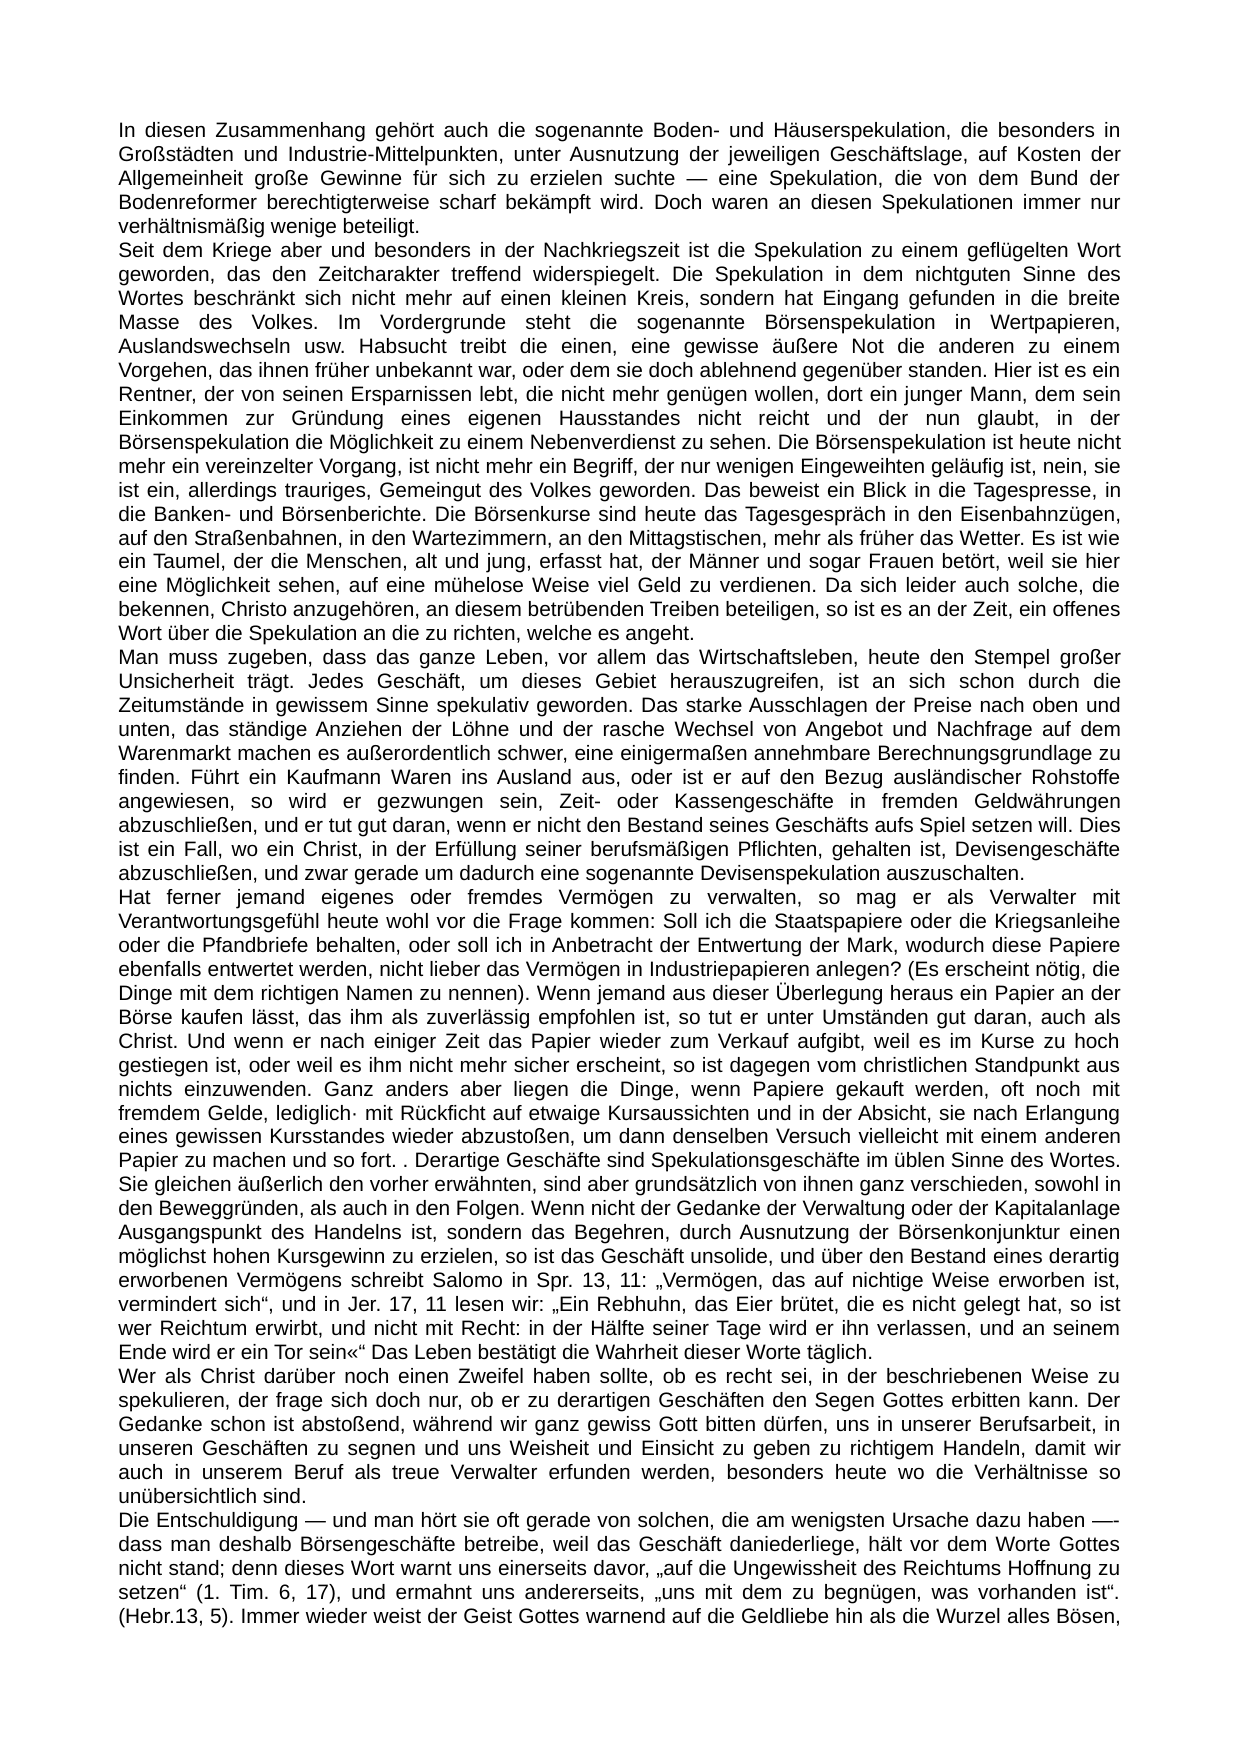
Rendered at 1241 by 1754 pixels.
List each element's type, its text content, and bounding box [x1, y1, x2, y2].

text Hat ferner jemand eigenes oder fremdes Vermögen zu verwalten, so mag er als Verwalter mit Verantwortungsgefühl heute wohl vor die Frage kommen: Soll ich die Staatspapiere oder die Kriegsanleihe oder die Pfandbriefe behalten, oder soll ich in Anbetracht der Entwertung der Mark, wodurch diese Papiere ebenfalls entwertet werden, nicht lieber das Vermögen in Industriepapieren anlegen? (Es erscheint nötig, die Dinge mit dem richtigen Namen zu nennen). Wenn jemand aus dieser Überlegung heraus ein Papier an der Börse kaufen lässt, das ihm als zuverlässig empfohlen ist, so tut er unter Umständen gut daran, auch als Christ. Und wenn er nach einiger Zeit das Papier wieder zum Verkauf aufgibt, weil es im Kurse zu hoch gestiegen ist, oder weil es ihm nicht mehr sicher erscheint, so ist dagegen vom christlichen Standpunkt aus nichts einzuwenden. Ganz anders aber liegen die Dinge, wenn Papiere gekauft werden, oft noch mit fremdem Gelde, lediglich· mit Rückficht auf etwaige Kursaussichten und in der Absicht, sie nach Erlangung eines gewissen Kursstandes wieder abzustoßen, um dann denselben Versuch vielleicht mit einem anderen Papier zu machen und so fort. . Derartige Geschäfte sind Spekulationsgeschäfte im üblen Sinne des Wortes. Sie gleichen äußerlich den vorher erwähnten, sind aber grundsätzlich von ihnen ganz verschieden, sowohl in den Beweggründen, als auch in den Folgen. Wenn nicht der Gedanke der Verwaltung oder der Kapitalanlage Ausgangspunkt des Handelns ist, sondern das Begehren, durch Ausnutzung der Börsenkonjunktur einen möglichst hohen Kursgewinn zu erzielen, so ist das Geschäft unsolide, und über den Bestand eines derartig erworbenen Vermögens schreibt Salomo in Spr. 13, 11: „Vermögen, das auf nichtige Weise erworben ist, vermindert sich“, und in Jer. 17, 11 lesen wir: „Ein Rebhuhn, das Eier brütet, die es nicht gelegt hat, so ist wer Reichtum erwirbt, und nicht mit Recht: in der Hälfte seiner Tage wird er ihn verlassen, und an seinem Ende wird er ein Tor sein«“ Das Leben bestätigt die Wahrheit dieser Worte täglich. [118, 885, 1122, 1364]
text Wer als Christ darüber noch einen Zweifel haben sollte, ob es recht sei, in der beschriebenen Weise zu spekulieren, der frage sich doch nur, ob er zu derartigen Geschäften den Segen Gottes erbitten kann. Der Gedanke schon ist abstoßend, während wir ganz gewiss Gott bitten dürfen, uns in unserer Berufsarbeit, in unseren Geschäften zu segnen und uns Weisheit und Einsicht zu geben zu richtigem Handeln, damit wir auch in unserem Beruf als treue Verwalter erfunden werden, besonders heute wo die Verhältnisse so unübersichtlich sind. [118, 1364, 1122, 1508]
text In diesen Zusammenhang gehört auch die sogenannte Boden- und Häuserspekulation, die besonders in Großstädten und Industrie-Mittelpunkten, unter Ausnutzung der jeweiligen Geschäftslage, auf Kosten der Allgemeinheit große Gewinne für sich zu erzielen suchte — eine Spekulation, die von dem Bund der Bodenreformer berechtigterweise scharf bekämpft wird. Doch waren an diesen Spekulationen immer nur verhältnismäßig wenige beteiligt. [118, 118, 1122, 238]
text Man muss zugeben, dass das ganze Leben, vor allem das Wirtschaftsleben, heute den Stempel großer Unsicherheit trägt. Jedes Geschäft, um dieses Gebiet herauszugreifen, ist an sich schon durch die Zeitumstände in gewissem Sinne spekulativ geworden. Das starke Ausschlagen der Preise nach oben und unten, das ständige Anziehen der Löhne und der rasche Wechsel von Angebot und Nachfrage auf dem Warenmarkt machen es außerordentlich schwer, eine einigermaßen annehmbare Berechnungsgrundlage zu finden. Führt ein Kaufmann Waren ins Ausland aus, oder ist er auf den Bezug ausländischer Rohstoffe angewiesen, so wird er gezwungen sein, Zeit- oder Kassengeschäfte in fremden Geldwährungen abzuschließen, und er tut gut daran, wenn er nicht den Bestand seines Geschäfts aufs Spiel setzen will. Dies ist ein Fall, wo ein Christ, in der Erfüllung seiner berufsmäßigen Pflichten, gehalten ist, Devisengeschäfte abzuschließen, und zwar gerade um dadurch eine sogenannte Devisenspekulation auszuschalten. [118, 645, 1122, 885]
text Seit dem Kriege aber und besonders in der Nachkriegszeit ist die Spekulation zu einem geflügelten Wort geworden, das den Zeitcharakter treffend widerspiegelt. Die Spekulation in dem nichtguten Sinne des Wortes beschränkt sich nicht mehr auf einen kleinen Kreis, sondern hat Eingang gefunden in die breite Masse des Volkes. Im Vordergrunde steht die sogenannte Börsenspekulation in Wertpapieren, Auslandswechseln usw. Habsucht treibt die einen, eine gewisse äußere Not die anderen zu einem Vorgehen, das ihnen früher unbekannt war, oder dem sie doch ablehnend gegenüber standen. Hier ist es ein Rentner, der von seinen Ersparnissen lebt, die nicht mehr genügen wollen, dort ein junger Mann, dem sein Einkommen zur Gründung eines eigenen Hausstandes nicht reicht und der nun glaubt, in der Börsenspekulation die Möglichkeit zu einem Nebenverdienst zu sehen. Die Börsenspekulation ist heute nicht mehr ein vereinzelter Vorgang, ist nicht mehr ein Begriff, der nur wenigen Eingeweihten geläufig ist, nein, sie ist ein, allerdings trauriges, Gemeingut des Volkes geworden. Das beweist ein Blick in die Tagespresse, in die Banken- und Börsenberichte. Die Börsenkurse sind heute das Tagesgespräch in den Eisenbahnzügen, auf den Straßenbahnen, in den Wartezimmern, an den Mittagstischen, mehr als früher das Wetter. Es ist wie ein Taumel, der die Menschen, alt und jung, erfasst hat, der Männer und sogar Frauen betört, weil sie hier eine Möglichkeit sehen, auf eine mühelose Weise viel Geld zu verdienen. Da sich leider auch solche, die bekennen, Christo anzugehören, an diesem betrübenden Treiben beteiligen, so ist es an der Zeit, ein offenes Wort über die Spekulation an die zu richten, welche es angeht. [118, 238, 1122, 645]
text Die Entschuldigung — und man hört sie oft gerade von solchen, die am wenigsten Ursache dazu haben —- dass man deshalb Börsengeschäfte betreibe, weil das Geschäft daniederliege, hält vor dem Worte Gottes nicht stand; denn dieses Wort warnt uns einerseits davor, „auf die Ungewissheit des Reichtums Hoffnung zu setzen“ (1. Tim. 6, 17), und ermahnt uns andererseits, „uns mit dem zu begnügen, was vorhanden ist“. (Hebr.13, 5). Immer wieder weist der Geist Gottes warnend auf die Geldliebe hin als die Wurzel alles Bösen, [118, 1508, 1122, 1627]
